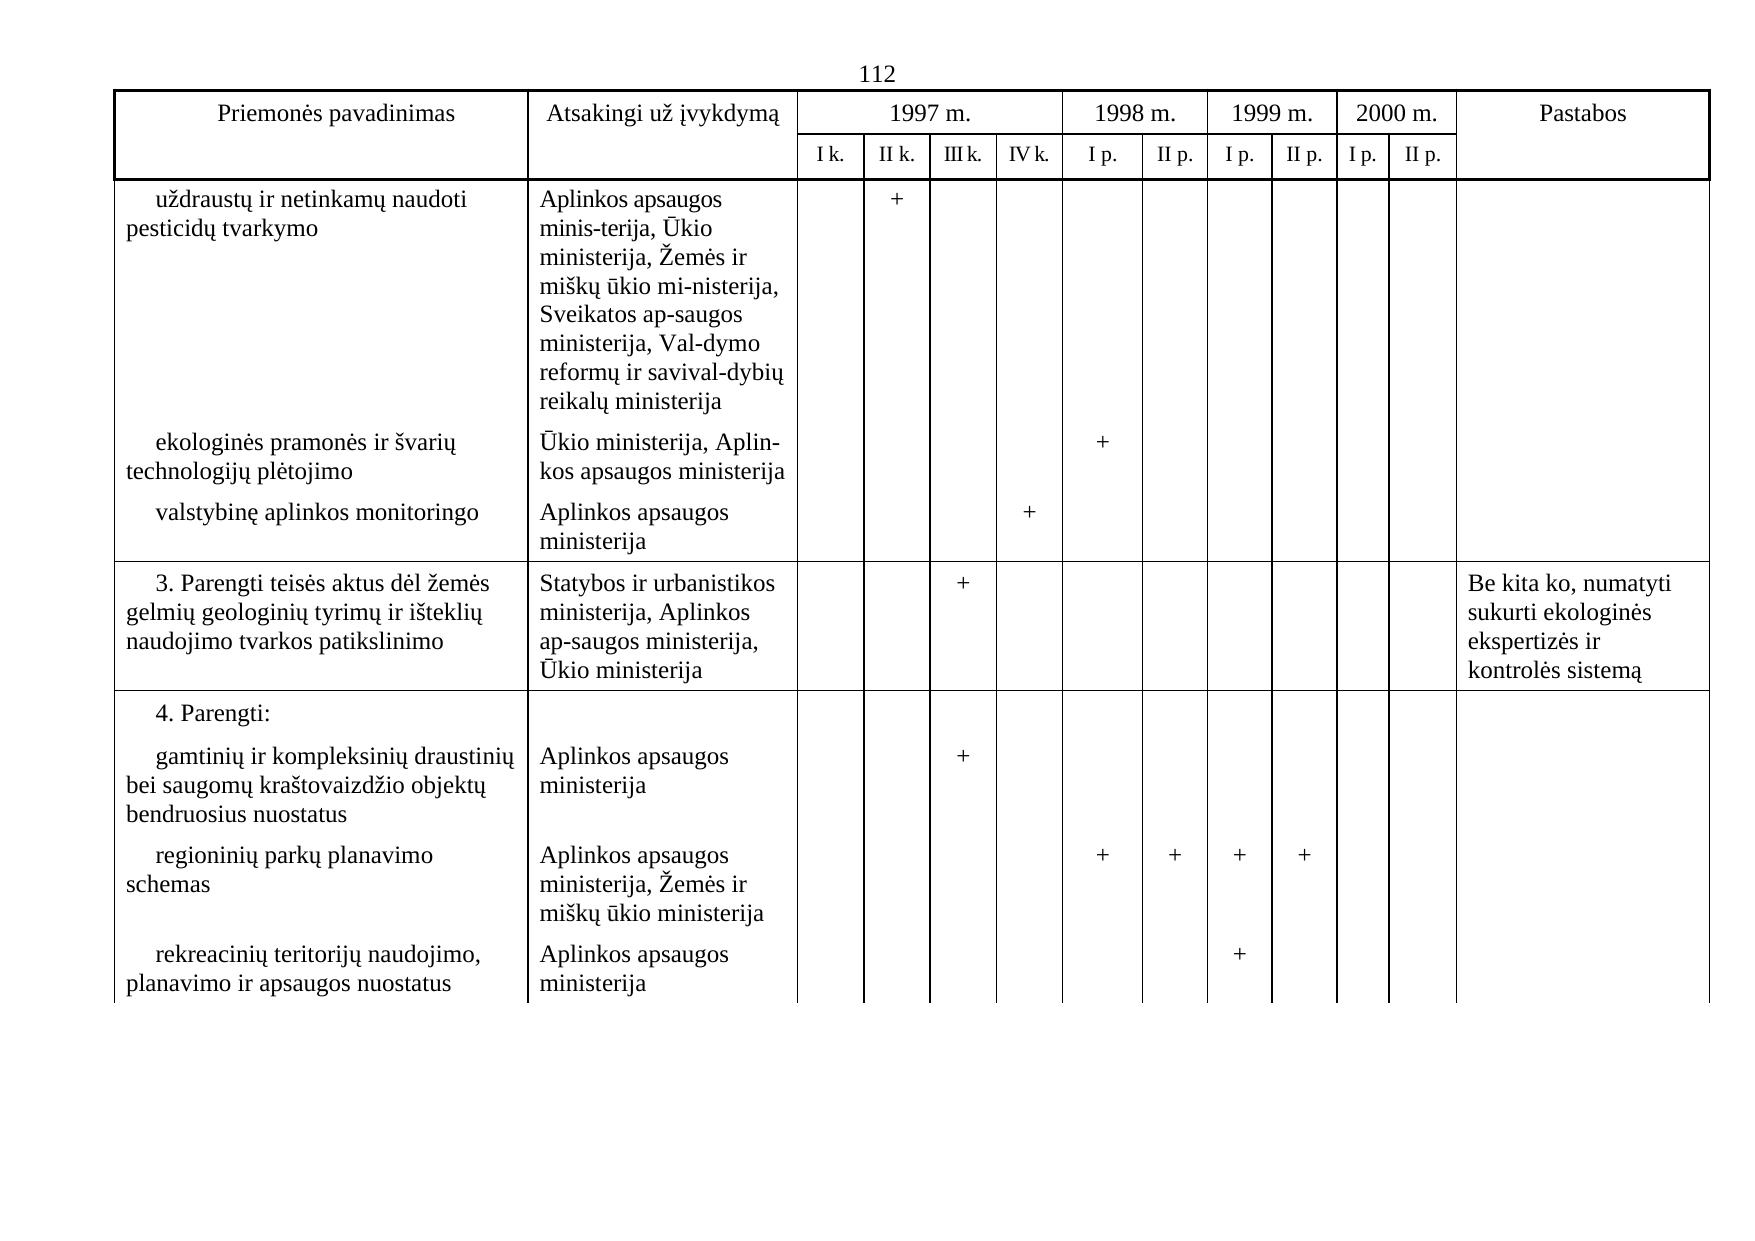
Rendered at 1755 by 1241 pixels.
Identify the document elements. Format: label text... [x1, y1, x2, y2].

table_cell [1457, 133, 1708, 178]
table_cell + [931, 735, 996, 834]
table_cell [1338, 562, 1388, 690]
table_cell [997, 834, 1062, 933]
table_cell [1208, 491, 1271, 561]
table_cell + [1208, 834, 1271, 933]
table_cell Be kita ko, numatyti sukurti ekologinės ekspertizės ir kontrolės sistemą [1457, 562, 1709, 690]
table_cell [931, 491, 996, 561]
table_cell 4. Parengti: [115, 691, 527, 735]
table_cell [1390, 421, 1456, 491]
table_cell [1143, 181, 1207, 421]
table_cell [1143, 491, 1207, 561]
table_header 1999 m. [1208, 92, 1336, 133]
table_cell IV k. [997, 135, 1062, 178]
table_cell [1338, 933, 1388, 1003]
table_cell + [1143, 834, 1207, 933]
table_cell [798, 933, 863, 1003]
table_header Atsakingi už įvykdymą [529, 92, 797, 133]
table_cell [1390, 491, 1456, 561]
table_cell [798, 181, 863, 421]
table_header Priemonės pavadinimas [116, 92, 527, 133]
table_cell I p. [1063, 135, 1142, 178]
table_cell valstybinę aplinkos monitoringo [115, 491, 527, 561]
table_cell [1273, 181, 1336, 421]
table_header 2000 m. [1338, 92, 1456, 133]
table_cell [1208, 562, 1271, 690]
table_cell [865, 933, 929, 1003]
table_cell [931, 421, 996, 491]
table_cell II p. [1143, 135, 1207, 178]
table_cell [1143, 735, 1207, 834]
table_cell [1208, 691, 1271, 735]
table_cell [798, 691, 863, 735]
table_cell [1063, 491, 1142, 561]
table_cell [997, 735, 1062, 834]
table_cell [1208, 181, 1271, 421]
table_cell + [1208, 933, 1271, 1003]
table_cell [1063, 735, 1142, 834]
table_header 1997 m. [798, 92, 1062, 133]
table_cell + [1063, 834, 1142, 933]
table_cell [116, 133, 527, 178]
table_cell II p. [1390, 135, 1456, 178]
table_cell [1338, 421, 1388, 491]
table_cell [1457, 933, 1709, 1003]
table_cell [1457, 181, 1709, 421]
table_cell [798, 735, 863, 834]
table_cell [1208, 421, 1271, 491]
table_cell [1338, 735, 1388, 834]
table_cell [1338, 691, 1388, 735]
table_cell Ūkio ministerija, Aplin-kos apsaugos ministerija [529, 421, 797, 491]
table_cell [865, 691, 929, 735]
table_cell [1143, 691, 1207, 735]
table_cell rekreacinių teritorijų naudojimo, planavimo ir apsaugos nuostatus [115, 933, 527, 1003]
table_cell [931, 181, 996, 421]
table_cell [997, 421, 1062, 491]
table_cell [1273, 491, 1336, 561]
table_cell [931, 933, 996, 1003]
table_cell [1273, 562, 1336, 690]
table_cell Aplinkos apsaugos ministerija [529, 933, 797, 1003]
table_cell II p. [1273, 135, 1336, 178]
table_cell Statybos ir urbanistikos ministerija, Aplinkos ap-saugos ministerija, Ūkio ministerija [529, 562, 797, 690]
table_cell [1208, 735, 1271, 834]
table_cell [1390, 933, 1456, 1003]
table_cell [1273, 933, 1336, 1003]
table_cell Aplinkos apsaugos ministerija [529, 491, 797, 561]
table_cell + [931, 562, 996, 690]
table_cell [1063, 562, 1142, 690]
table_cell 3. Parengti teisės aktus dėl žemės gelmių geologinių tyrimų ir išteklių naudojimo tvarkos patikslinimo [115, 562, 527, 690]
table_cell [997, 691, 1062, 735]
table_cell [1457, 691, 1709, 735]
table_cell [1063, 691, 1142, 735]
table_cell II k. [865, 135, 929, 178]
table_cell [798, 834, 863, 933]
table_cell [1390, 834, 1456, 933]
table_cell [865, 491, 929, 561]
table_cell Aplinkos apsaugos ministerija [529, 735, 797, 834]
table_cell [997, 933, 1062, 1003]
table_cell + [1273, 834, 1336, 933]
table_cell [1338, 834, 1388, 933]
table_cell [798, 562, 863, 690]
table_header Pastabos [1457, 92, 1708, 133]
table_cell Aplinkos apsaugos ministerija, Žemės ir miškų ūkio ministerija [529, 834, 797, 933]
table_cell ekologinės pramonės ir švarių technologijų plėtojimo [115, 421, 527, 491]
table_cell uždraustų ir netinkamų naudoti pesticidų tvarkymo [115, 181, 527, 421]
table_cell [529, 691, 797, 735]
table_cell [1390, 735, 1456, 834]
table_cell [1143, 933, 1207, 1003]
table_cell gamtinių ir kompleksinių draustinių bei saugomų kraštovaizdžio objektų bendruosius nuostatus [115, 735, 527, 834]
table_cell [1338, 181, 1388, 421]
table_header 1998 m. [1063, 92, 1207, 133]
table_cell [931, 834, 996, 933]
table_cell [1273, 691, 1336, 735]
table_cell I p. [1208, 135, 1271, 178]
table_cell [1063, 933, 1142, 1003]
table_cell [1457, 735, 1709, 834]
table_cell regioninių parkų planavimo schemas [115, 834, 527, 933]
table_cell [798, 421, 863, 491]
table_cell [865, 735, 929, 834]
table_cell + [865, 181, 929, 421]
table_cell [1273, 421, 1336, 491]
table_cell [931, 691, 996, 735]
table_cell [1390, 691, 1456, 735]
table_cell [1143, 421, 1207, 491]
table_cell [798, 491, 863, 561]
table_cell [1063, 181, 1142, 421]
table_cell [865, 421, 929, 491]
table_cell [1457, 834, 1709, 933]
table_cell + [1063, 421, 1142, 491]
table_cell [1273, 735, 1336, 834]
table_cell + [997, 491, 1062, 561]
table_cell [1338, 491, 1388, 561]
table_cell [1457, 421, 1709, 491]
table_cell I k. [798, 135, 863, 178]
table_cell [1390, 181, 1456, 421]
table_cell [1457, 491, 1709, 561]
table_cell [997, 562, 1062, 690]
table_cell [1143, 562, 1207, 690]
table_cell [865, 834, 929, 933]
table_cell III k. [931, 135, 996, 178]
table_cell Aplinkos apsaugos minis-terija, Ūkio ministerija, Žemės ir miškų ūkio mi-nisterija, Sveikatos ap-saugos ministerija, Val-dymo reformų ir savival-dybių reikalų ministerija [529, 181, 797, 421]
table_cell [1390, 562, 1456, 690]
table_cell [997, 181, 1062, 421]
table_cell [865, 562, 929, 690]
table_cell [529, 133, 797, 178]
table_cell I p. [1338, 135, 1388, 178]
